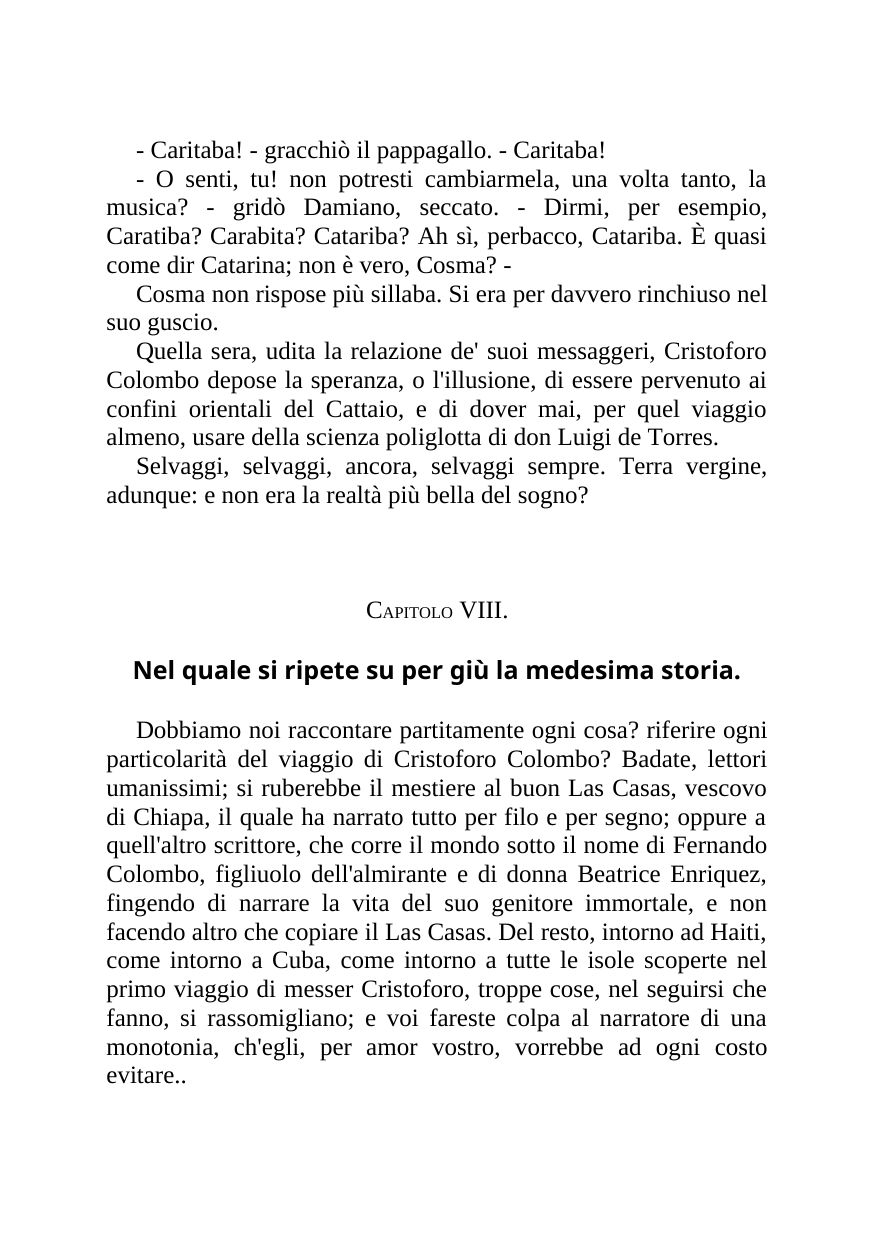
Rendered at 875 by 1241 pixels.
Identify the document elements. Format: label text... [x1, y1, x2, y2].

text Dobbiamo noi raccontare partitamente ogni cosa? riferire ogni particolarità del viaggio di Cristoforo Colombo? Badate, lettori umanissimi; si ruberebbe il mestiere al buon Las Casas, vescovo di Chiapa, il quale ha narrato tutto per filo e per segno; oppure a quell'altro scrittore, che corre il mondo sotto il nome di Fernando Colombo, figliuolo dell'almirante e di donna Beatrice Enriquez, fingendo di narrare la vita del suo genitore immortale, e non facendo altro che copiare il Las Casas. Del resto, intorno ad Haiti, come intorno a Cuba, come intorno a tutte le isole scoperte nel primo viaggio di messer Cristoforo, troppe cose, nel seguirsi che fanno, si rassomigliano; e voi fareste colpa al narratore di una monotonia, ch'egli, per amor vostro, vorrebbe ad ogni costo evitare.. [106, 715, 768, 1089]
text Cosma non rispose più sillaba. Si era per davvero rinchiuso nel suo guscio. [106, 279, 768, 336]
text - Caritaba! - gracchiò il pappagallo. - Caritaba! [106, 135, 768, 164]
text Capitolo VIII. [106, 595, 768, 624]
text - O senti, tu! non potresti cambiarmela, una volta tanto, la musica? - gridò Damiano, seccato. - Dirmi, per esempio, Caratiba? Carabita? Catariba? Ah sì, perbacco, Catariba. È quasi come dir Catarina; non è vero, Cosma? - [106, 164, 768, 279]
text Quella sera, udita la relazione de' suoi messaggeri, Cristoforo Colombo depose la speranza, o l'illusione, di essere pervenuto ai confini orientali del Cattaio, e di dover mai, per quel viaggio almeno, usare della scienza poliglotta di don Luigi de Torres. [106, 336, 768, 451]
text Nel quale si ripete su per giù la medesima storia. [106, 652, 768, 687]
text Selvaggi, selvaggi, ancora, selvaggi sempre. Terra vergine, adunque: e non era la realtà più bella del sogno? [106, 451, 768, 509]
